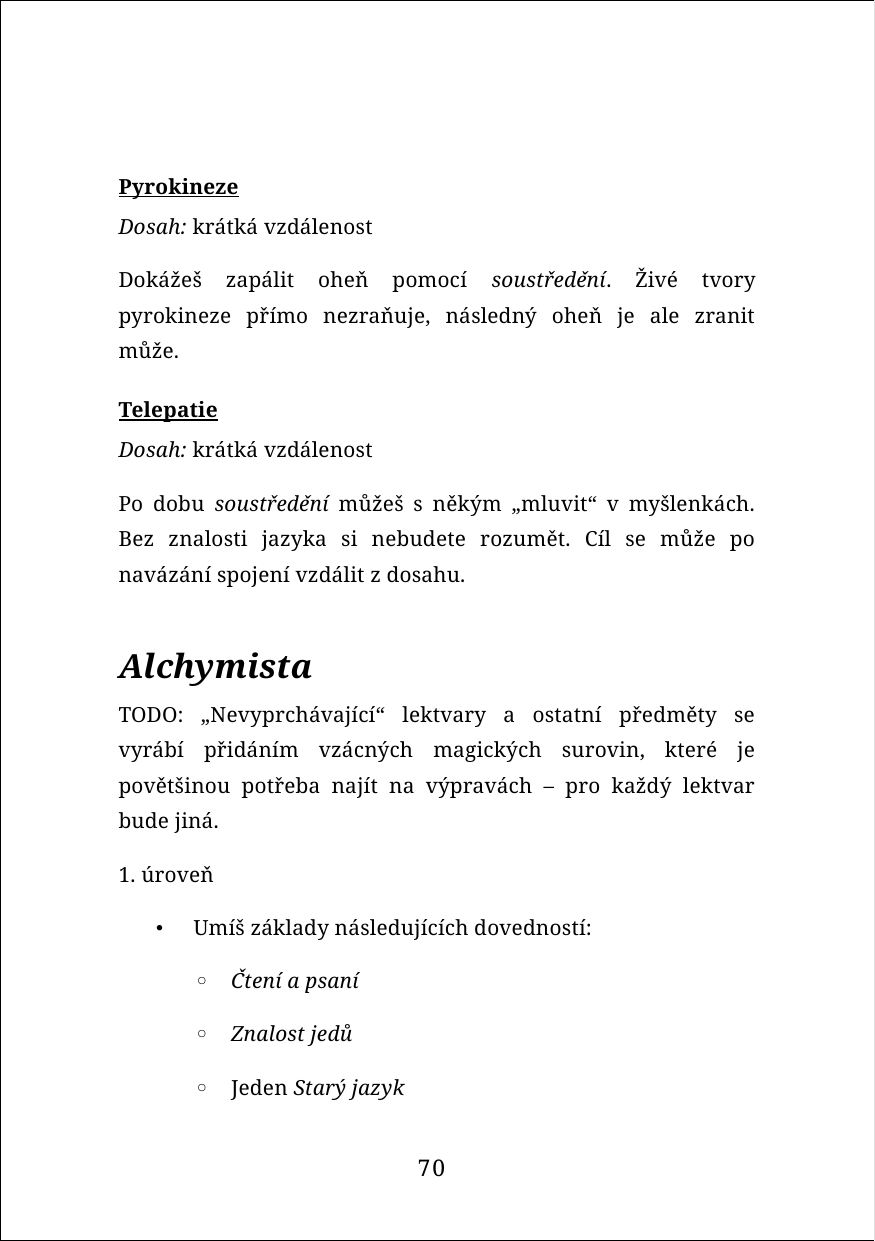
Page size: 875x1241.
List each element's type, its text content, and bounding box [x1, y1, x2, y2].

text Dokážeš zapálit oheň pomocí soustředění. Živé tvory pyrokineze přímo nezraňuje, následný oheň je ale zranit může. [118, 265, 756, 365]
list Čtení a psaní [193, 966, 756, 994]
text Dosah: krátká vzdálenost [118, 212, 756, 240]
list Jeden Starý jazyk [193, 1073, 756, 1101]
subtitle Pyrokineze [118, 172, 756, 200]
subtitle Alchymista [118, 643, 756, 688]
text 1. úroveň [118, 860, 756, 888]
subtitle Telepatie [118, 395, 756, 424]
list Umíš základy následujících dovedností: [156, 913, 756, 941]
text Po dobu soustředění můžeš s někým „mluvit“ v myšlenkách. Bez znalosti jazyka si nebudete rozumět. Cíl se může po navázání spojení vzdálit z dosahu. [118, 489, 756, 588]
text TODO: „Nevyprchávající“ lektvary a ostatní předměty se vyrábí přidáním vzácných magických surovin, které je povětšinou potřeba najít na výpravách – pro každý lektvar bude jiná. [118, 700, 756, 835]
text Dosah: krátká vzdálenost [118, 436, 756, 464]
list Znalost jedů [193, 1019, 756, 1048]
